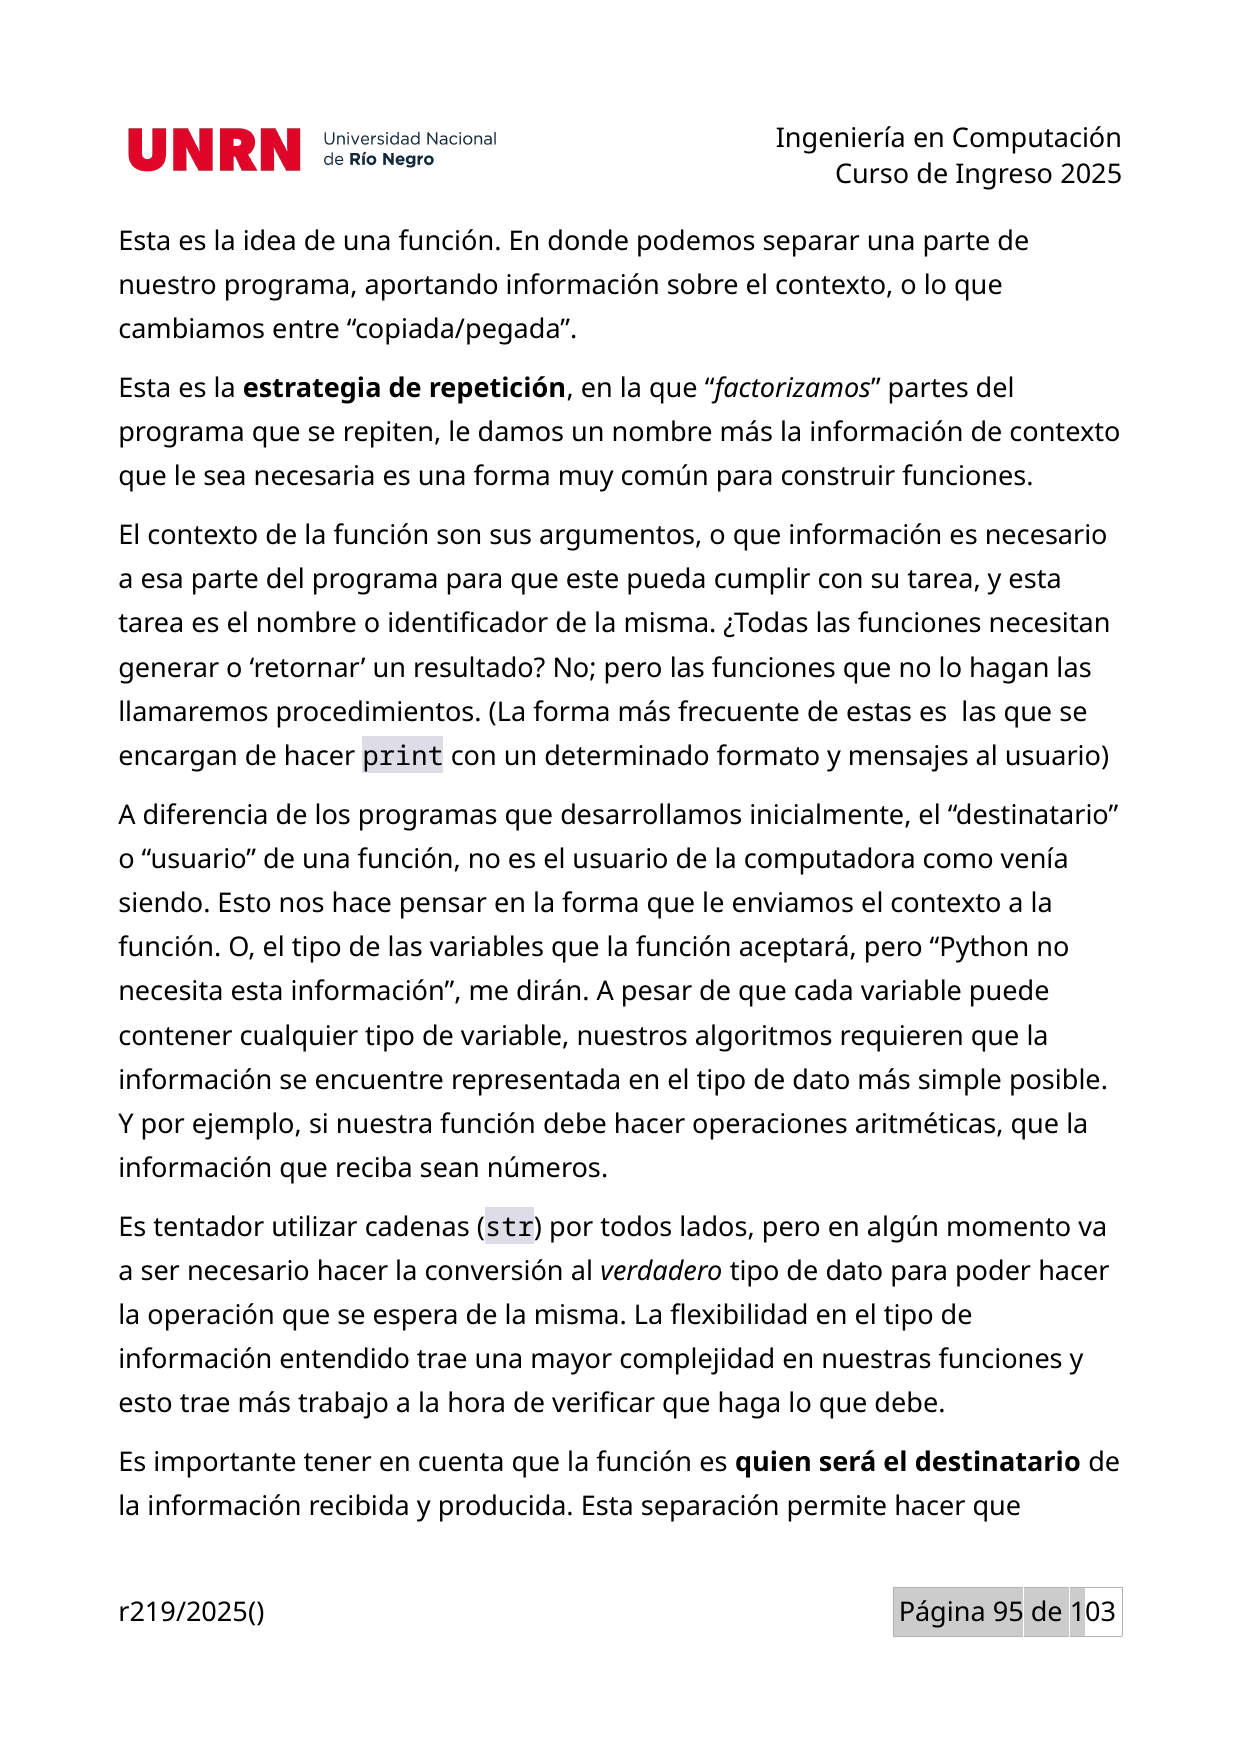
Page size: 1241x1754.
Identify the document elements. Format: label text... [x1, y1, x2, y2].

text A diferencia de los programas que desarrollamos inicialmente, el “destinatario” o “usuario” de una función, no es el usuario de la computadora como venía siendo. Esto nos hace pensar en la forma que le enviamos el contexto a la función. O, el tipo de las variables que la función aceptará, pero “Python no necesita esta información”, me dirán. A pesar de que cada variable puede contener cualquier tipo de variable, nuestros algoritmos requieren que la información se encuentre representada en el tipo de dato más simple posible. Y por ejemplo, si nuestra función debe hacer operaciones aritméticas, que la información que reciba sean números. [118, 795, 1122, 1185]
picture [118, 118, 505, 180]
text El contexto de la función son sus argumentos, o que información es necesario a esa parte del programa para que este pueda cumplir con su tarea, y esta tarea es el nombre o identificador de la misma. ¿Todas las funciones necesitan generar o ‘retornar’ un resultado? No; pero las funciones que no lo hagan las llamaremos procedimientos. (La forma más frecuente de estas es las que se encargan de hacer print con un determinado formato y mensajes al usuario) [118, 516, 1122, 773]
text Es importante tener en cuenta que la función es quien será el destinatario de la información recibida y producida. Esta separación permite hacer que [118, 1443, 1122, 1524]
text Esta es la idea de una función. En donde podemos separar una parte de nuestro programa, aportando información sobre el contexto, o lo que cambiamos entre “copiada/pegada”. [118, 221, 1122, 347]
text Es tentador utilizar cadenas (str) por todos lados, pero en algún momento va a ser necesario hacer la conversión al verdadero tipo de dato para poder hacer la operación que se espera de la misma. La flexibilidad en el tipo de información entendido trae una mayor complejidad en nuestras funciones y esto trae más trabajo a la hora de verificar que haga lo que debe. [118, 1207, 1122, 1421]
text Esta es la estrategia de repetición, en la que “factorizamos” partes del programa que se repiten, le damos un nombre más la información de contexto que le sea necesaria es una forma muy común para construir funciones. [118, 368, 1122, 494]
